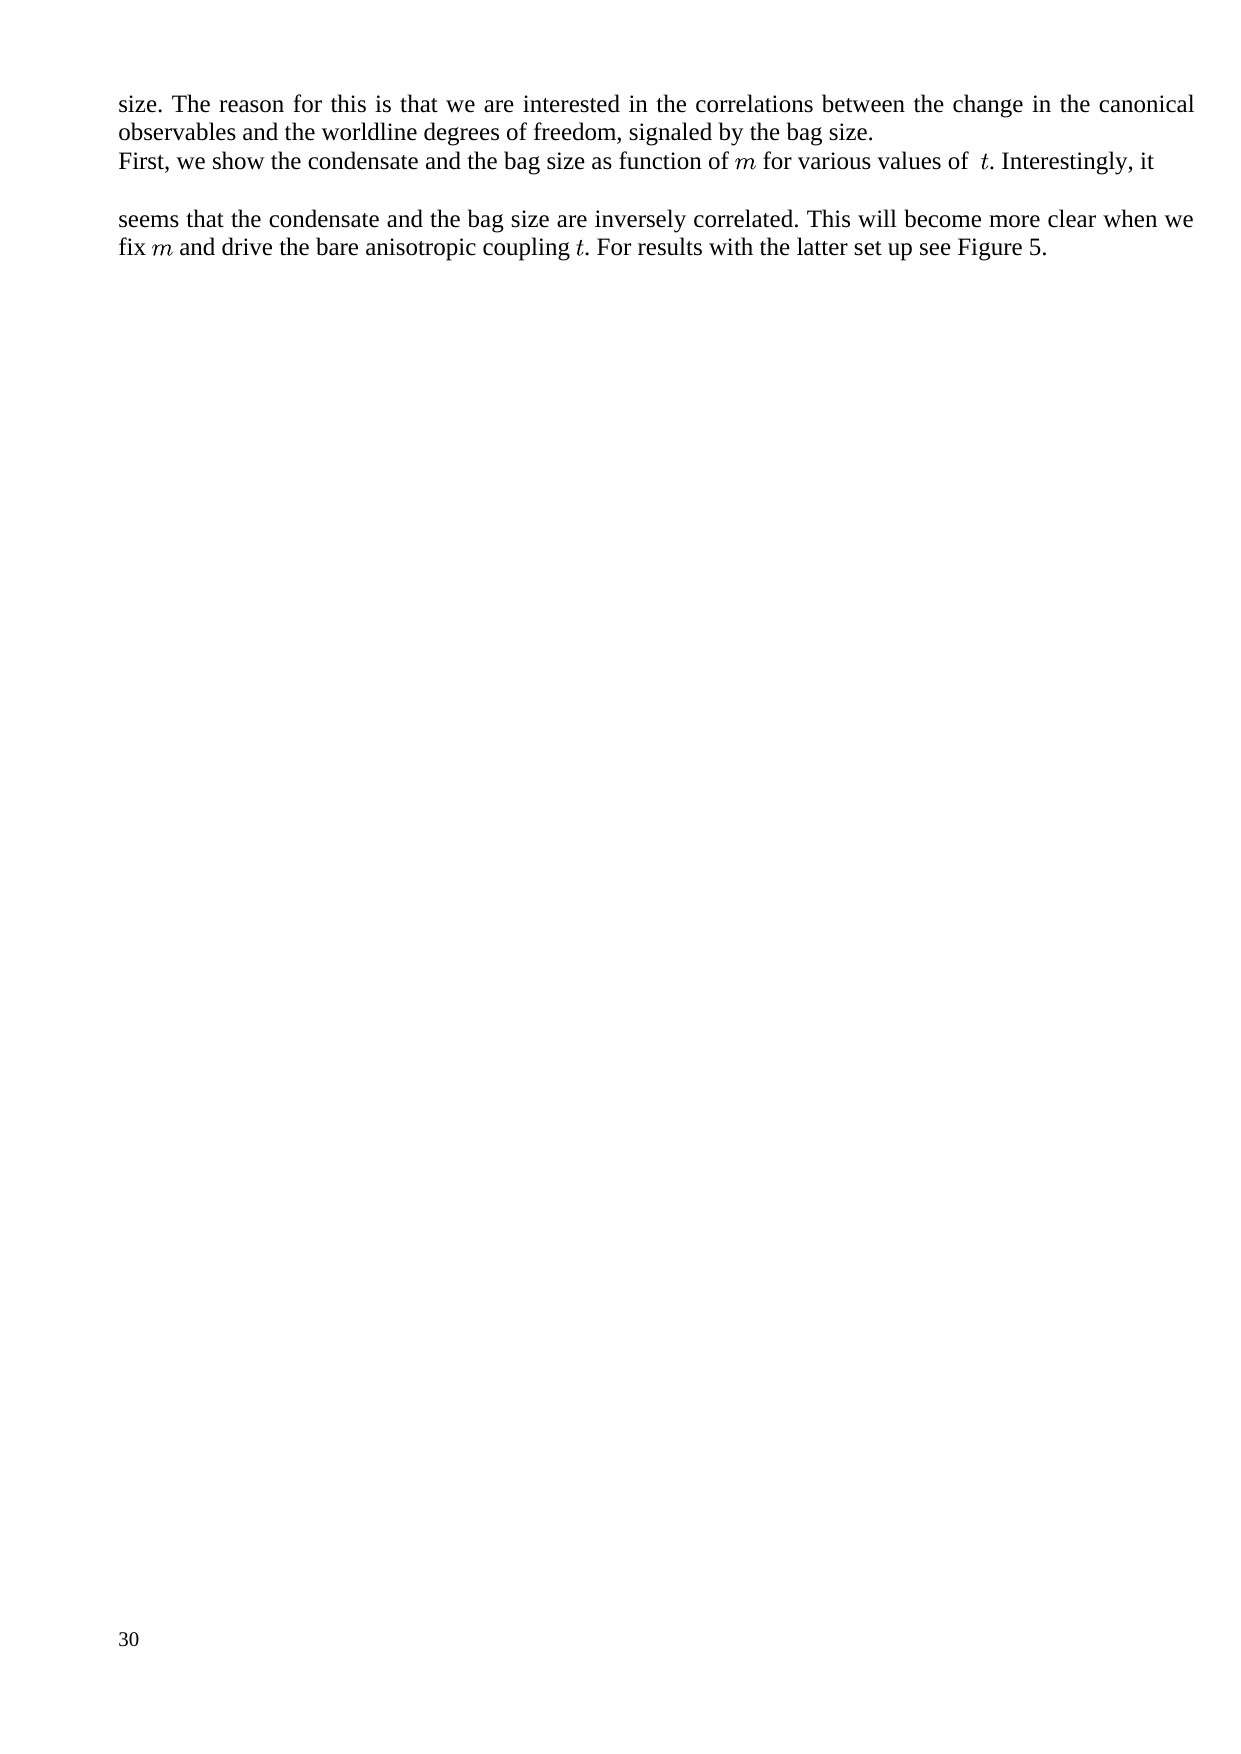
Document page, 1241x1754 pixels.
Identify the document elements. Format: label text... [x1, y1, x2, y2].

text seems that the condensate and the bag size are inversely correlated. This will become more clear when we fix and drive the bare anisotropic coupling . For results with the latter set up see Figure 5. [118, 204, 1196, 261]
text First, we show the condensate and the bag size as function of for various values of . Interestingly, it [118, 146, 1196, 175]
text size. The reason for this is that we are interested in the correlations between the change in the canonical observables and the worldline degrees of freedom, signaled by the bag size. [118, 89, 1196, 146]
